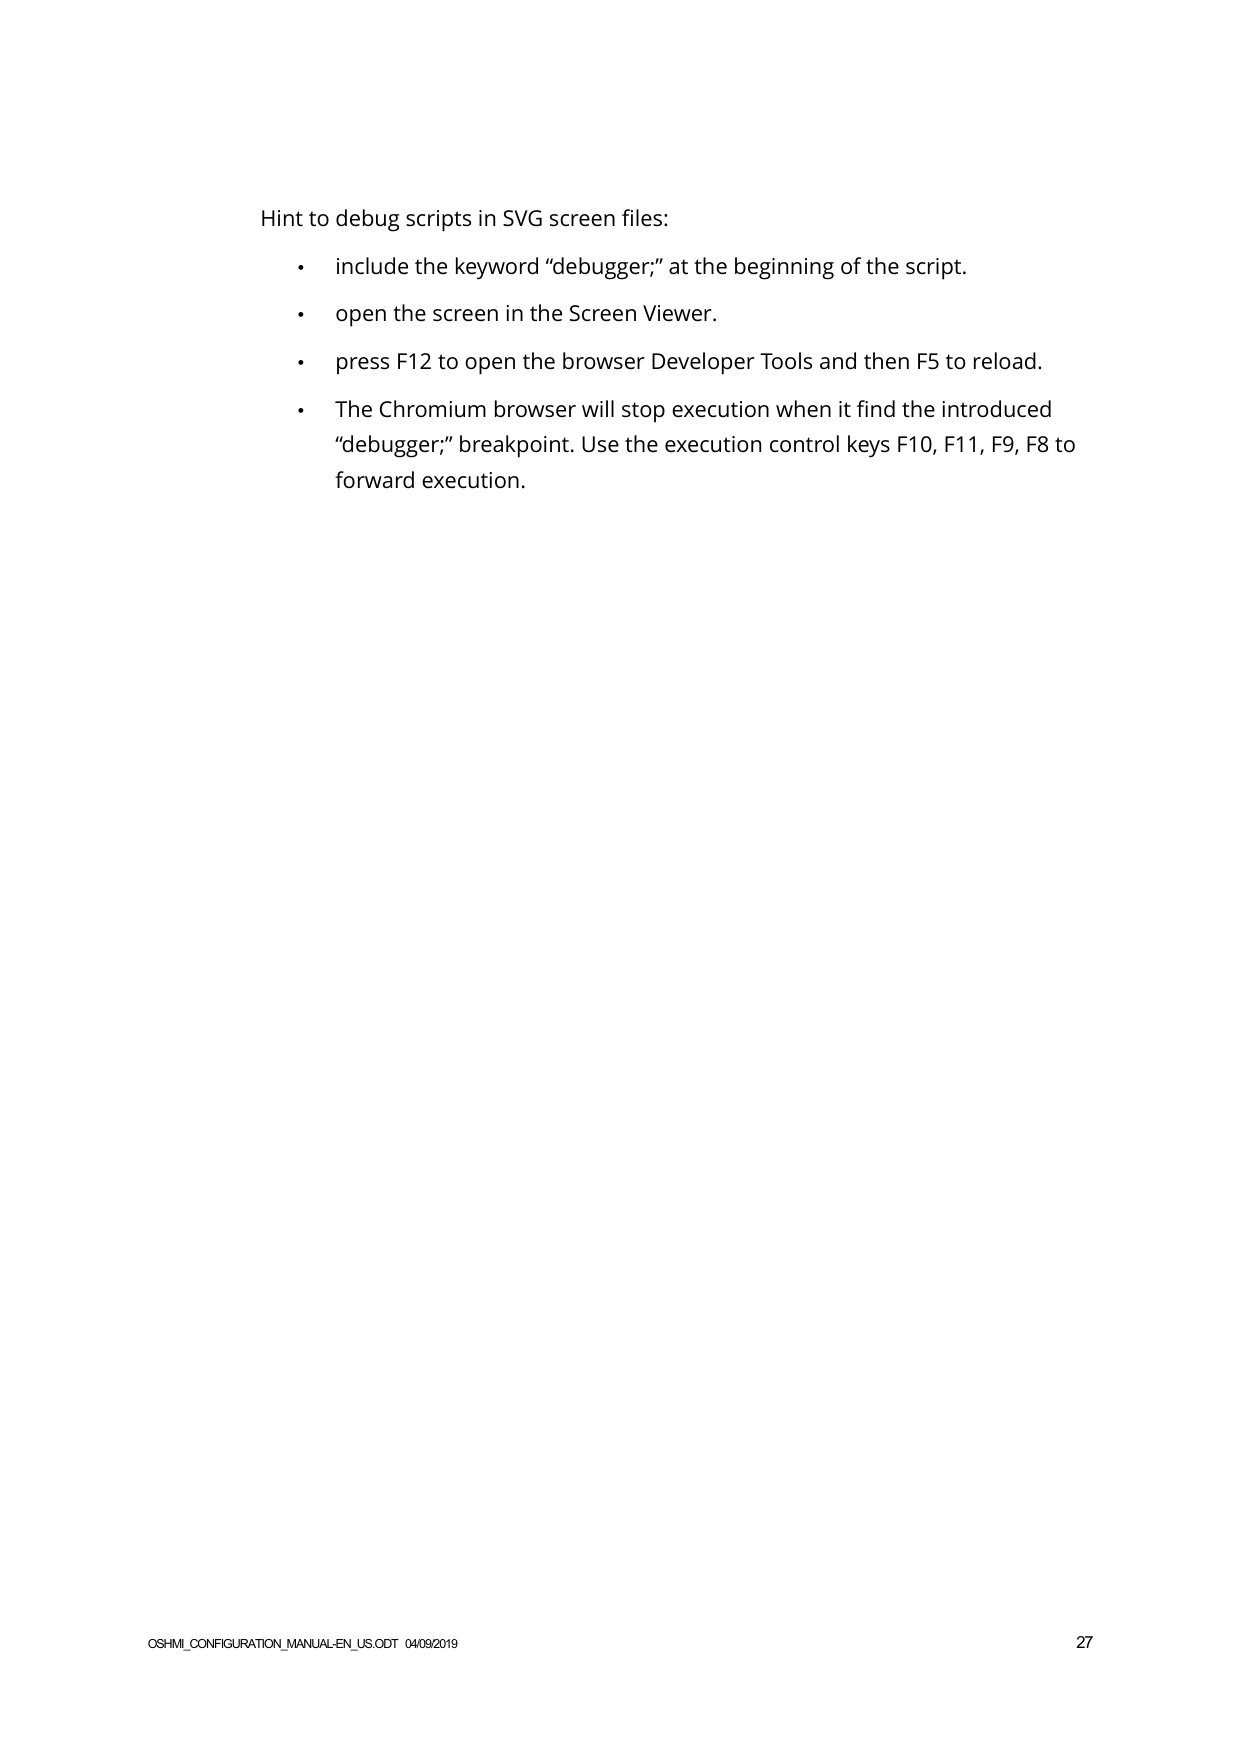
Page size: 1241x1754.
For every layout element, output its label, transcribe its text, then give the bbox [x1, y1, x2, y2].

list include the keyword “debugger;” at the beginning of the script. [298, 251, 1093, 280]
list open the screen in the Screen Viewer. [298, 298, 1093, 328]
list press F12 to open the browser Developer Tools and then F5 to reload. [298, 346, 1093, 376]
list The Chromium browser will stop execution when it find the introduced “debugger;” breakpoint. Use the execution control keys F10, F11, F9, F8 to forward execution. [298, 394, 1093, 495]
text Hint to debug scripts in SVG screen files: [260, 203, 1093, 233]
